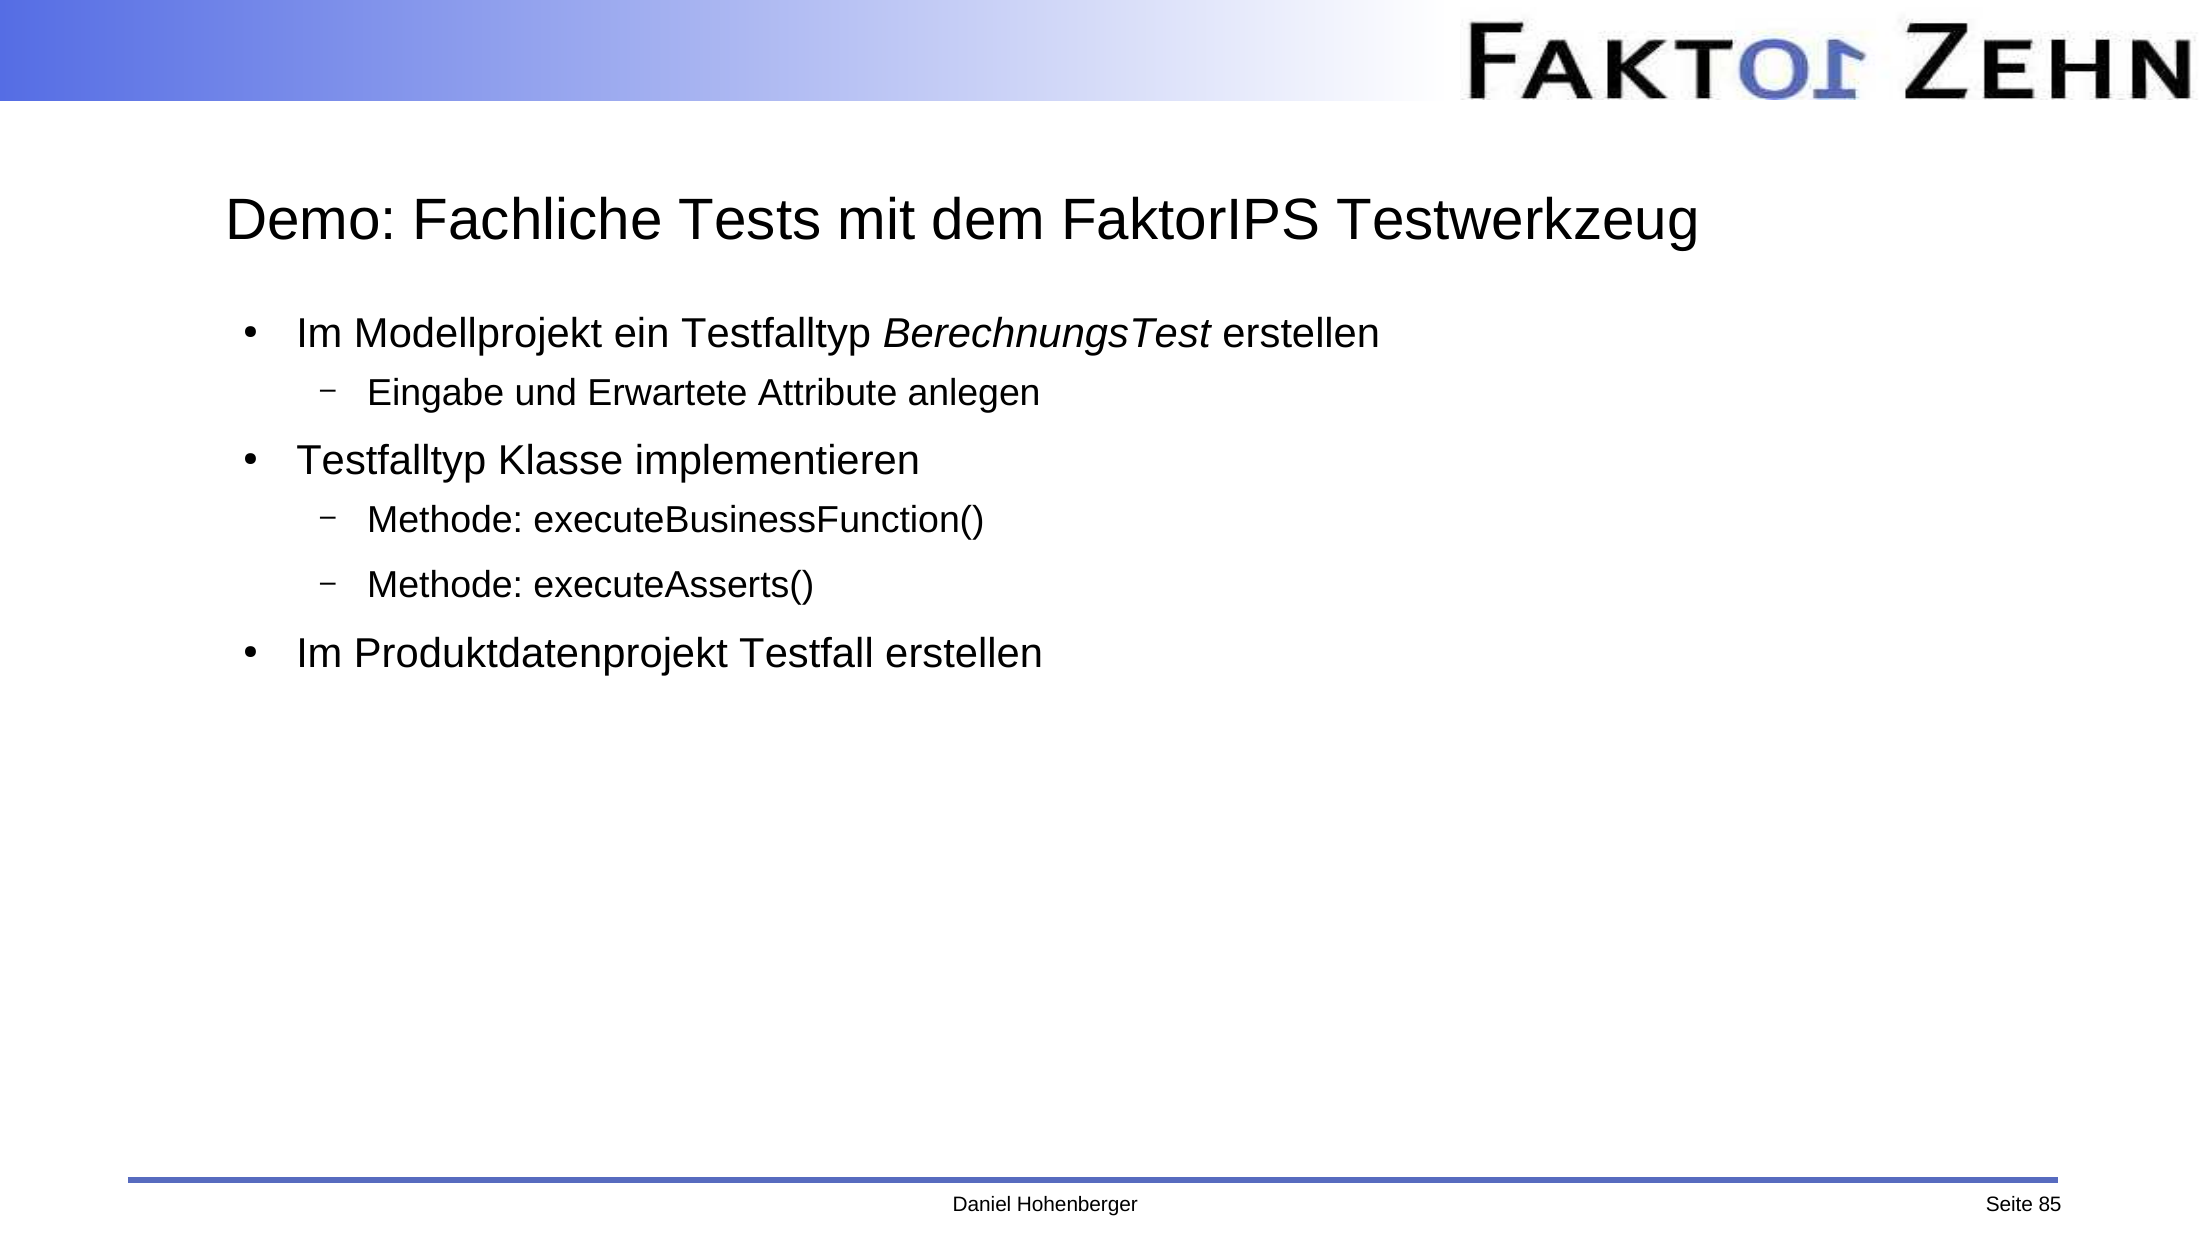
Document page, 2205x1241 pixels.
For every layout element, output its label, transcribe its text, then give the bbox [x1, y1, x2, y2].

list Im Modellprojekt ein Testfalltyp BerechnungsTest erstellen Eingabe und Erwartete Attribute anlegen Testfalltyp Klasse implementieren Methode: executeBusinessFunction() Methode: executeAsserts() Im Produktdatenprojekt Testfall erstellen [225, 310, 1981, 1078]
title Demo: Fachliche Tests mit dem FaktorIPS Testwerkzeug [225, 142, 1981, 296]
picture [1460, 7, 2202, 100]
